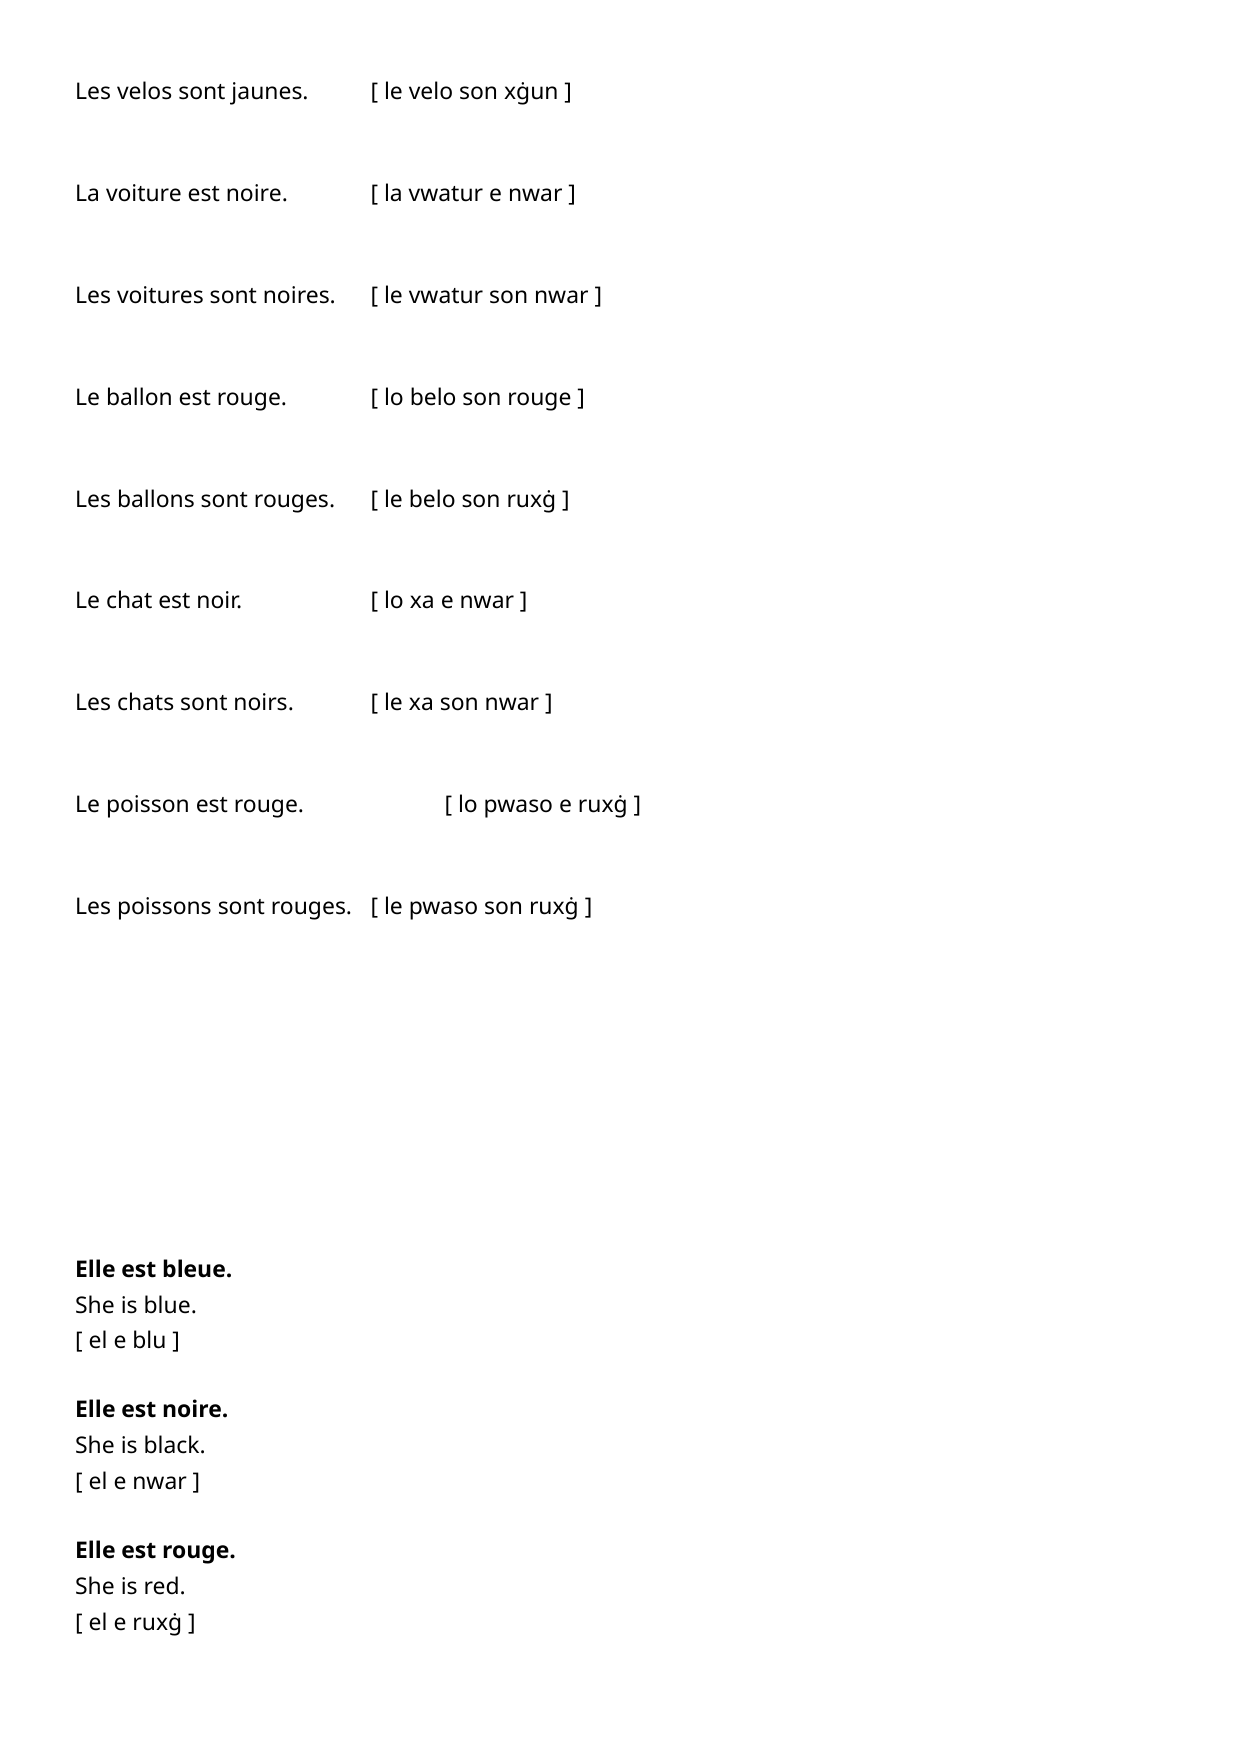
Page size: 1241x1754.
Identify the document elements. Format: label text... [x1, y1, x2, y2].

text Les velos sont jaunes. [ le velo son xġun ] [75, 75, 1165, 106]
text Les voitures sont noires. [ le vwatur son nwar ] [75, 279, 1165, 310]
text Le ballon est rouge. [ lo belo son rouge ] [75, 381, 1165, 412]
text Les chats sont noirs. [ le xa son nwar ] [75, 686, 1165, 717]
text La voiture est noire. [ la vwatur e nwar ] [75, 177, 1165, 208]
text Elle est bleue. She is blue. [ el e blu ] [75, 1253, 1165, 1356]
text Les poissons sont rouges. [ le pwaso son ruxġ ] [75, 890, 1165, 921]
text Elle est noire. She is black. [ el e nwar ] [75, 1393, 1165, 1497]
text Les ballons sont rouges. [ le belo son ruxġ ] [75, 482, 1165, 514]
text Le chat est noir. [ lo xa e nwar ] [75, 584, 1165, 616]
text Elle est rouge. She is red. [ el e ruxġ ] [75, 1534, 1165, 1637]
text Le poisson est rouge. [ lo pwaso e ruxġ ] [75, 788, 1165, 819]
